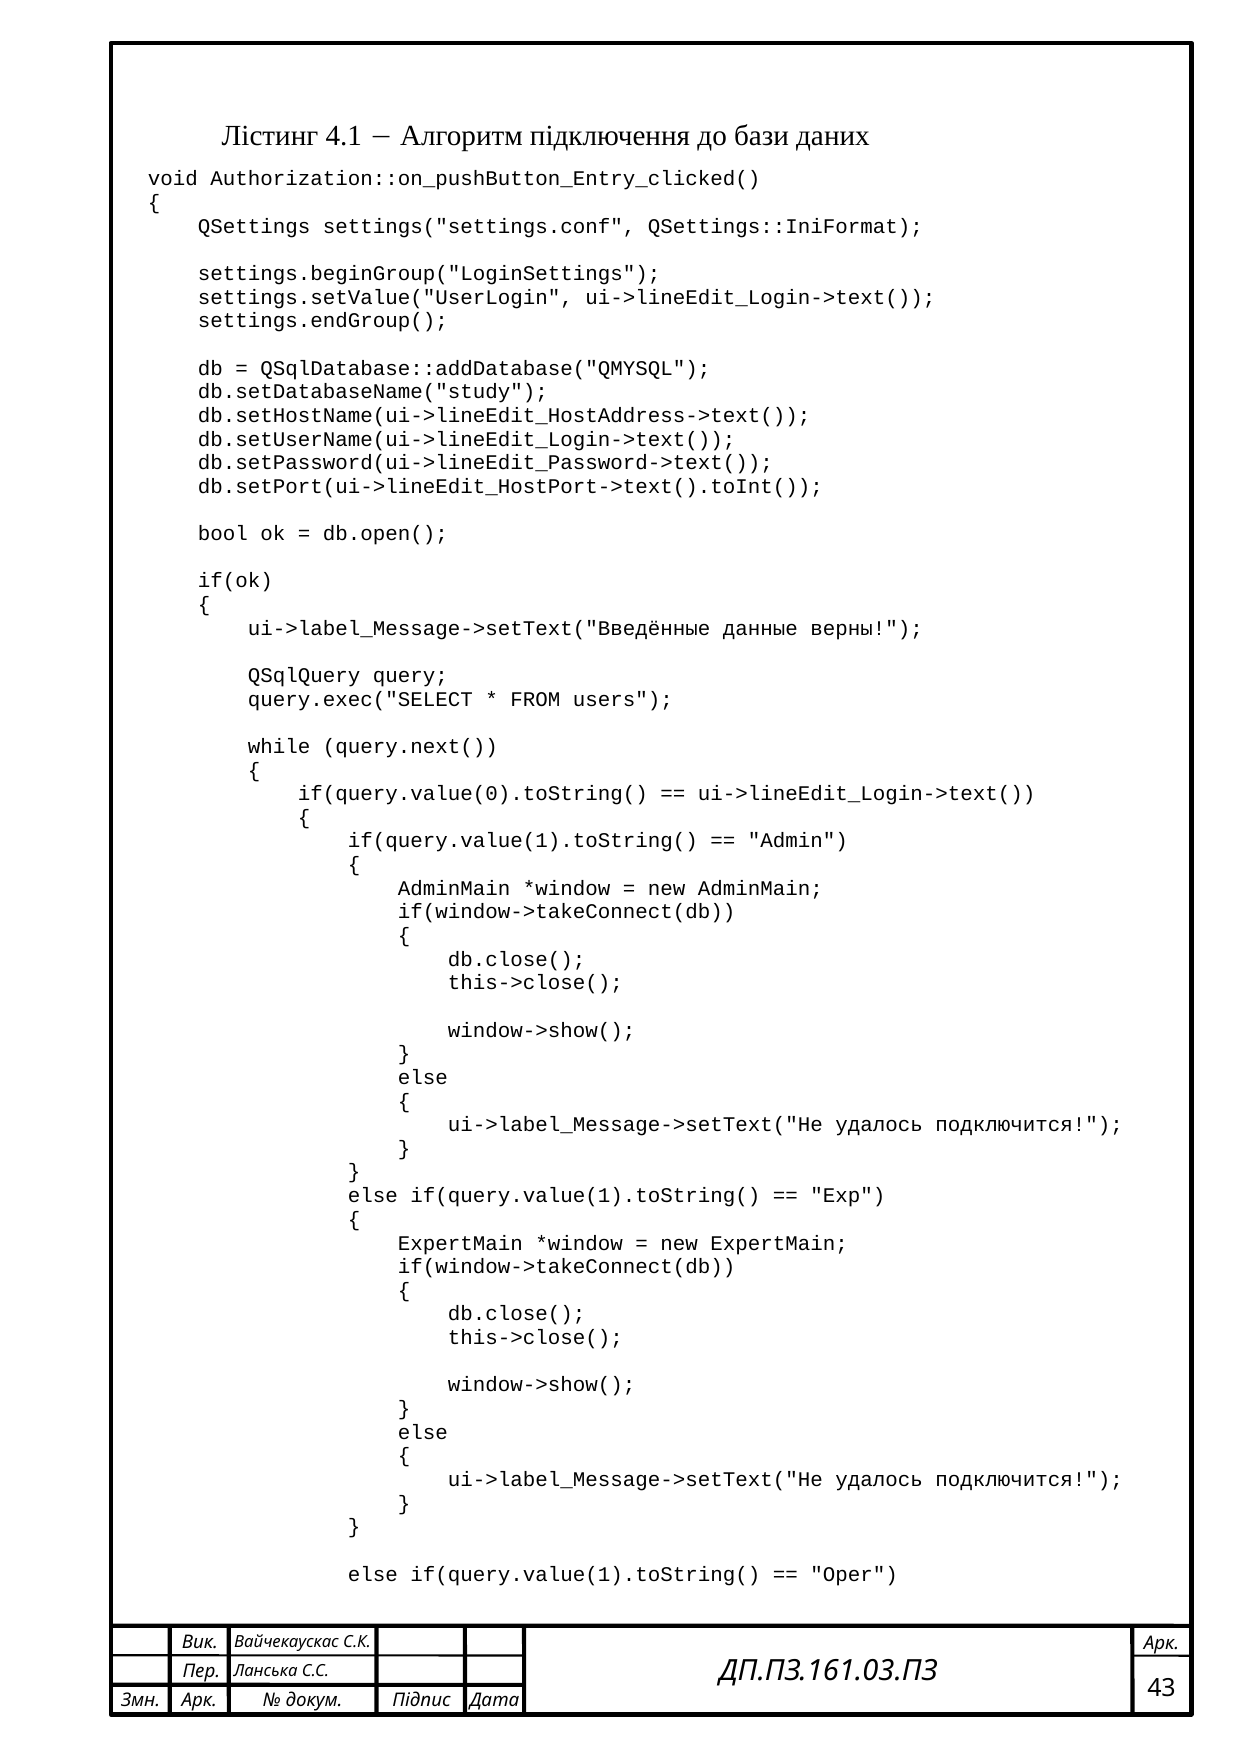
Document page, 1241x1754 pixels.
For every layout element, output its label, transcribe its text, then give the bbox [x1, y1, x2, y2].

text db.close(); [148, 949, 1152, 972]
text ui->label_Message->setText("Не удалось подключится!"); [148, 1469, 1152, 1493]
text db.close(); [148, 1303, 1152, 1327]
text settings.setValue("UserLogin", ui->lineEdit_Login->text()); [148, 287, 1152, 310]
text while (query.next()) [148, 736, 1152, 759]
text QSqlQuery query; [148, 665, 1152, 689]
text ui->label_Message->setText("Введённые данные верны!"); [148, 618, 1152, 641]
text } [148, 1493, 1152, 1516]
text } [148, 1162, 1152, 1185]
text db.setDatabaseName("study"); [148, 381, 1152, 405]
text settings.beginGroup("LoginSettings"); [148, 263, 1152, 287]
text if(ok) [148, 570, 1152, 594]
text query.exec("SELECT * FROM users"); [148, 689, 1152, 712]
text AdminMain *window = new AdminMain; [148, 878, 1152, 901]
text this->close(); [148, 972, 1152, 996]
text Лістинг 4.1 − Алгоритм підключення до бази даних [148, 118, 1152, 152]
text } [148, 1516, 1152, 1540]
text this->close(); [148, 1327, 1152, 1351]
text { [148, 1445, 1152, 1469]
text } [148, 1398, 1152, 1422]
text { [148, 1209, 1152, 1232]
text else [148, 1422, 1152, 1445]
text db.setUserName(ui->lineEdit_Login->text()); [148, 428, 1152, 452]
text { [148, 192, 1152, 216]
text window->show(); [148, 1374, 1152, 1398]
text bool ok = db.open(); [148, 523, 1152, 547]
text if(window->takeConnect(db)) [148, 901, 1152, 925]
text db = QSqlDatabase::addDatabase("QMYSQL"); [148, 358, 1152, 381]
text else if(query.value(1).toString() == "Exp") [148, 1185, 1152, 1209]
text db.setHostName(ui->lineEdit_HostAddress->text()); [148, 405, 1152, 428]
text window->show(); [148, 1020, 1152, 1043]
text if(window->takeConnect(db)) [148, 1256, 1152, 1280]
text settings.endGroup(); [148, 310, 1152, 334]
text } [148, 1138, 1152, 1162]
text { [148, 854, 1152, 878]
text { [148, 1280, 1152, 1303]
text else if(query.value(1).toString() == "Oper") [148, 1563, 1152, 1587]
text db.setPort(ui->lineEdit_HostPort->text().toInt()); [148, 476, 1152, 499]
text { [148, 807, 1152, 831]
text void Authorization::on_pushButton_Entry_clicked() [148, 168, 1152, 192]
text db.setPassword(ui->lineEdit_Password->text()); [148, 452, 1152, 476]
text if(query.value(1).toString() == "Admin") [148, 831, 1152, 854]
text { [148, 925, 1152, 949]
text ExpertMain *window = new ExpertMain; [148, 1232, 1152, 1256]
text ui->label_Message->setText("Не удалось подключится!"); [148, 1114, 1152, 1138]
text else [148, 1067, 1152, 1091]
text if(query.value(0).toString() == ui->lineEdit_Login->text()) [148, 783, 1152, 807]
text } [148, 1043, 1152, 1067]
text { [148, 759, 1152, 783]
text QSettings settings("settings.conf", QSettings::IniFormat); [148, 216, 1152, 239]
text { [148, 1091, 1152, 1114]
text { [148, 594, 1152, 618]
